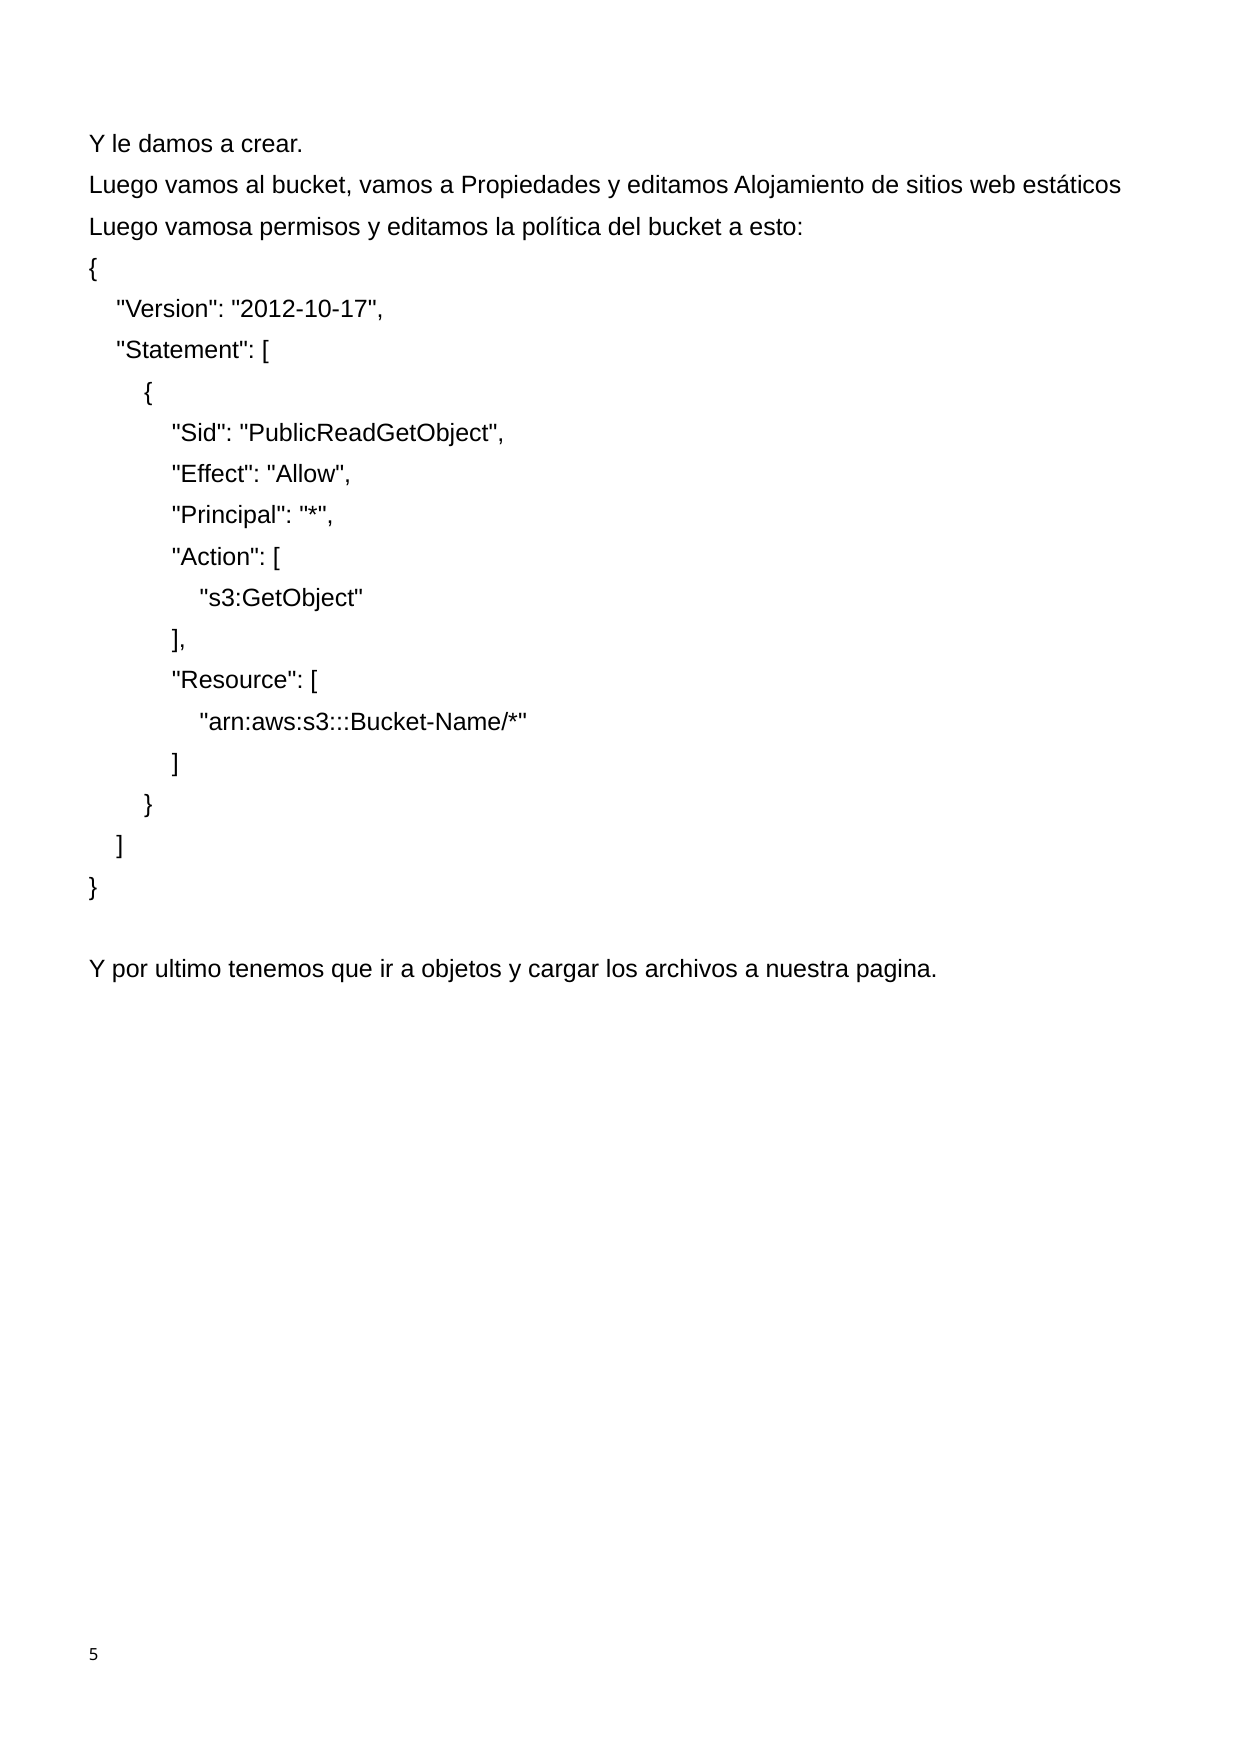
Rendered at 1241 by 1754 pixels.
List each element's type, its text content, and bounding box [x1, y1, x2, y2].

text Luego vamos al bucket, vamos a Propiedades y editamos Alojamiento de sitios web estáticos [88, 170, 1152, 199]
text ] [88, 748, 1152, 776]
text "Version": "2012-10-17", [88, 294, 1152, 323]
text "Sid": "PublicReadGetObject", [88, 418, 1152, 446]
text "arn:aws:s3:::Bucket-Name/*" [88, 706, 1152, 735]
text "s3:GetObject" [88, 583, 1152, 611]
text "Action": [ [88, 541, 1152, 570]
text } [88, 789, 1152, 818]
text } [88, 871, 1152, 900]
text { [88, 253, 1152, 281]
text Y por ultimo tenemos que ir a objetos y cargar los archivos a nuestra pagina. [88, 954, 1152, 983]
text Luego vamosa permisos y editamos la política del bucket a esto: [88, 211, 1152, 240]
text { [88, 376, 1152, 405]
text Y le damos a crear. [88, 129, 1152, 158]
text "Principal": "*", [88, 500, 1152, 529]
text "Resource": [ [88, 665, 1152, 694]
text "Statement": [ [88, 335, 1152, 364]
text "Effect": "Allow", [88, 459, 1152, 488]
text ], [88, 624, 1152, 653]
text ] [88, 830, 1152, 859]
